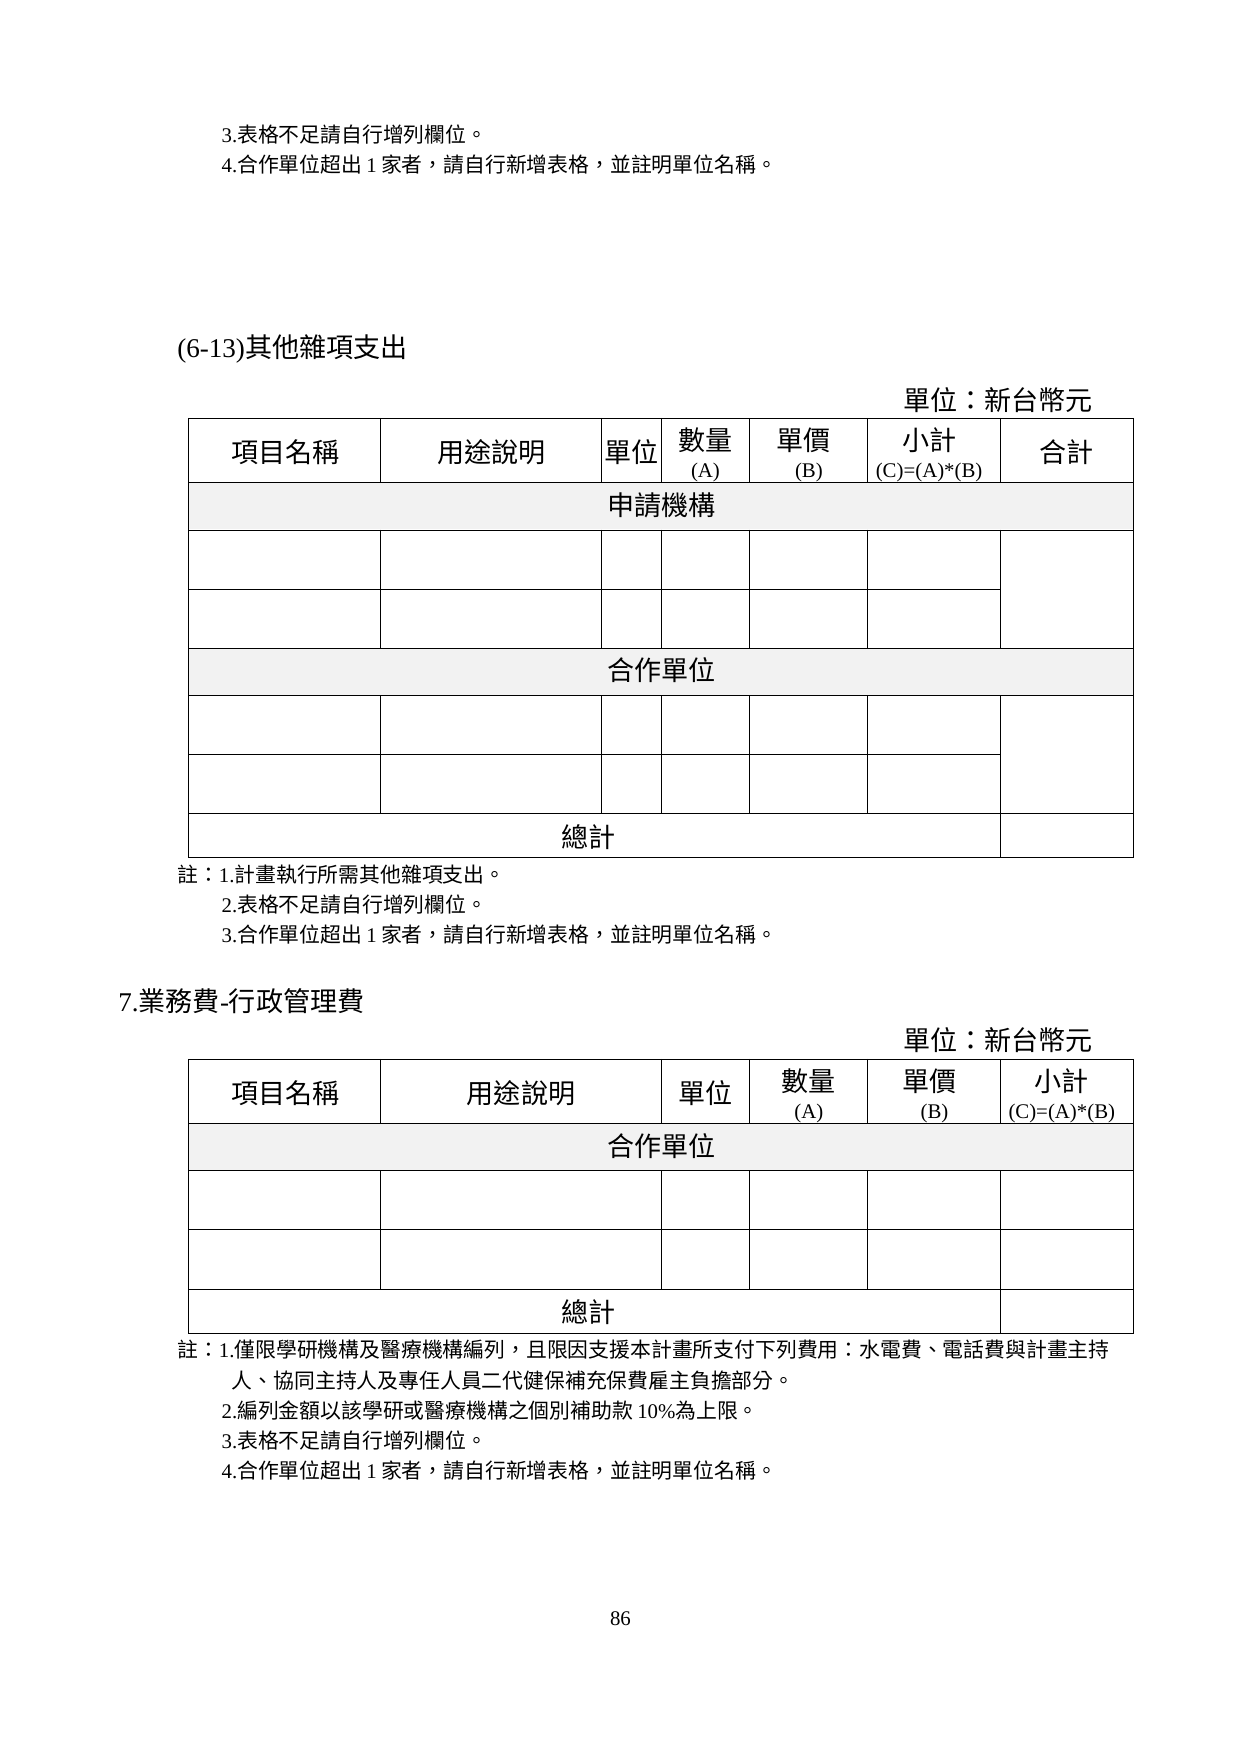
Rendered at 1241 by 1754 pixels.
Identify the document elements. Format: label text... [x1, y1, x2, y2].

table_cell [1001, 1230, 1133, 1288]
table_header 合計 [1001, 419, 1133, 482]
table_header 小計 (C)=(A)*(B) [1001, 1060, 1133, 1123]
table_header 單價 (B) [750, 419, 867, 482]
table_cell [750, 1171, 867, 1229]
text 註：1.計畫執行所需其他雜項支出。 [177, 858, 1122, 888]
table_cell [868, 1171, 1000, 1229]
text 3.表格不足請自行增列欄位。 [221, 1424, 1122, 1454]
table_cell [602, 696, 661, 754]
table_cell [602, 531, 661, 588]
text 4.合作單位超出1家者，請自行新增表格，並註明單位名稱。 [221, 148, 1122, 178]
table_cell 合作單位 [189, 649, 1133, 695]
table_cell [189, 1171, 380, 1229]
text (6-13)其他雜項支出 [118, 324, 1122, 366]
table_cell [381, 755, 601, 813]
table_header 小計 (C)=(A)*(B) [868, 419, 1000, 482]
text 3.表格不足請自行增列欄位。 [221, 118, 1122, 148]
table_cell [662, 590, 749, 648]
table_header 用途說明 [381, 1060, 661, 1123]
table_cell [602, 590, 661, 648]
table_cell 合作單位 [189, 1124, 1133, 1170]
table_cell 總計 [189, 1290, 1000, 1333]
table_cell [662, 1230, 749, 1288]
text 2.表格不足請自行增列欄位。 [221, 888, 1122, 919]
table_cell [189, 1230, 380, 1288]
table_header 單位 [602, 419, 661, 482]
table_cell [381, 1171, 661, 1229]
table_cell [1001, 1171, 1133, 1229]
table_cell [189, 590, 380, 648]
text 3.合作單位超出1家者，請自行新增表格，並註明單位名稱。 [221, 919, 1122, 949]
table_header 項目名稱 [189, 1060, 380, 1123]
table_header 數量 (A) [662, 419, 749, 482]
table_cell [750, 696, 867, 754]
table_cell [1001, 531, 1133, 648]
table_cell [189, 696, 380, 754]
table_cell [189, 755, 380, 813]
table_header 用途說明 [381, 419, 601, 482]
table_cell [1001, 696, 1133, 813]
table_header 項目名稱 [189, 419, 380, 482]
table_cell [662, 696, 749, 754]
table_cell [602, 755, 661, 813]
table_header 單價 (B) [868, 1060, 1000, 1123]
table_cell [868, 590, 1000, 648]
table_cell [1001, 1290, 1133, 1333]
table_cell 申請機構 [189, 483, 1133, 529]
text 7.業務費-行政管理費 [118, 980, 1122, 1019]
table_cell [750, 531, 867, 588]
table_cell [381, 1230, 661, 1288]
text 2.編列金額以該學研或醫療機構之個別補助款10%為上限。 [221, 1394, 1122, 1424]
table_cell [868, 696, 1000, 754]
table_cell [381, 531, 601, 588]
table_cell [1001, 814, 1133, 857]
table_cell 總計 [189, 814, 1000, 857]
table_cell [868, 531, 1000, 588]
table_cell [662, 1171, 749, 1229]
table_header 數量 (A) [750, 1060, 867, 1123]
table_cell [662, 531, 749, 588]
text 註：1.僅限學研機構及醫療機構編列，且限因支援本計畫所支付下列費用：水電費、電話費與計畫主持人、協同主持人及專任人員二代健保補充保費雇主負擔部分。 [177, 1334, 1122, 1394]
table_cell [662, 755, 749, 813]
table_header 單位 [662, 1060, 749, 1123]
text 單位：新台幣元 [196, 378, 1092, 418]
text 4.合作單位超出1家者，請自行新增表格，並註明單位名稱。 [221, 1454, 1122, 1485]
table_cell [381, 696, 601, 754]
table_cell [189, 531, 380, 588]
table_cell [868, 1230, 1000, 1288]
text 單位：新台幣元 [196, 1019, 1092, 1059]
table_cell [381, 590, 601, 648]
table_cell [750, 755, 867, 813]
table_cell [868, 755, 1000, 813]
table_cell [750, 1230, 867, 1288]
table_cell [750, 590, 867, 648]
